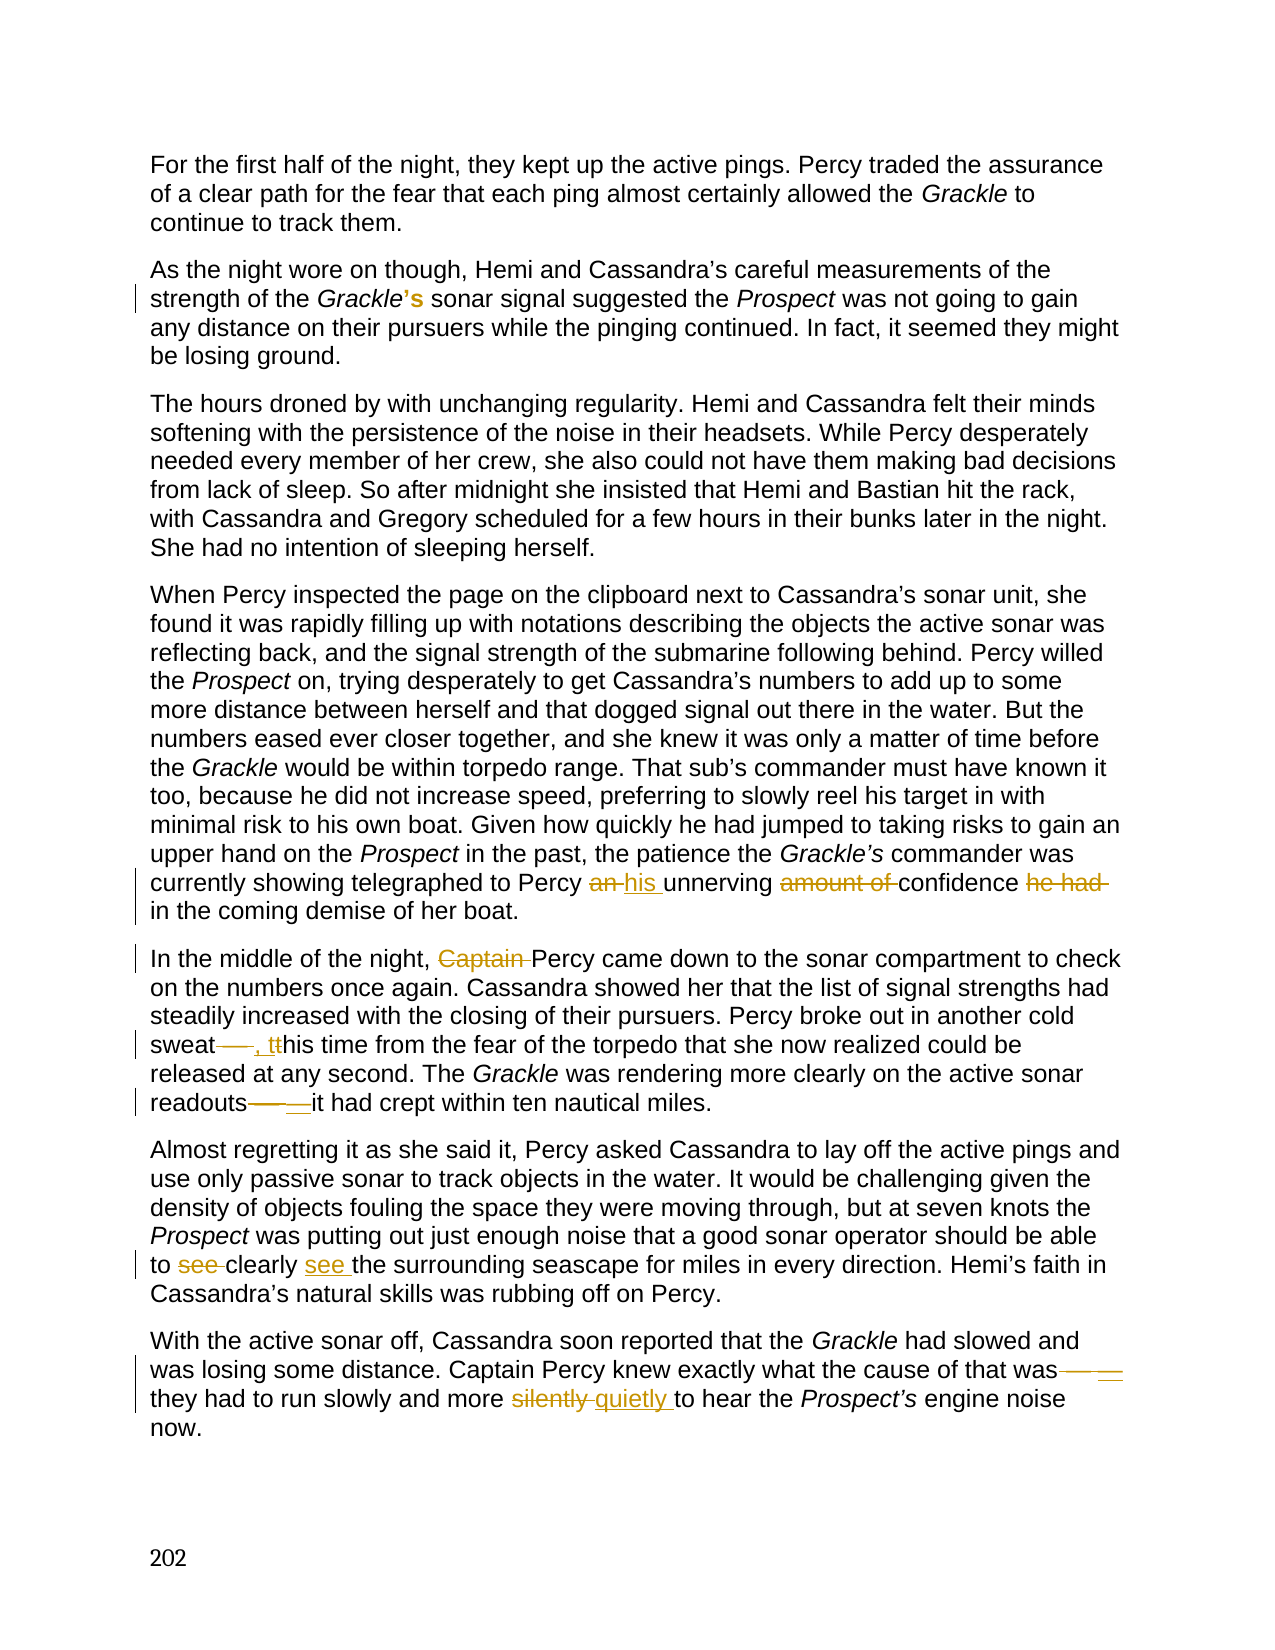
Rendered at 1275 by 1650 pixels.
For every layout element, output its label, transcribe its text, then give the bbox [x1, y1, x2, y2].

text In the middle of the night, Percy came down to the sonar compartment to check on the numbers once again. Cassandra showed her that the list of signal strengths had steadily increased with the closing of their pursuers. Percy broke out in another cold sweat, this time from the fear of the torpedo that she now realized could be released at any second. The Grackle was rendering more clearly on the active sonar readouts—it had crept within ten nautical miles. [150, 944, 1125, 1116]
text The hours droned by with unchanging regularity. Hemi and Cassandra felt their minds softening with the persistence of the noise in their headsets. While Percy desperately needed every member of her crew, she also could not have them making bad decisions from lack of sleep. So after midnight she insisted that Hemi and Bastian hit the rack, with Cassandra and Gregory scheduled for a few hours in their bunks later in the night. She had no intention of sleeping herself. [150, 389, 1125, 561]
text With the active sonar off, Cassandra soon reported that the Grackle had slowed and was losing some distance. Captain Percy knew exactly what the cause of that was—they had to run slowly and more quietly to hear the Prospect’s engine noise now. [150, 1326, 1125, 1441]
text As the night wore on though, Hemi and Cassandra’s careful measurements of the strength of the Grackle’s sonar signal suggested the Prospect was not going to gain any distance on their pursuers while the pinging continued. In fact, it seemed they might be losing ground. [150, 255, 1125, 370]
text Almost regretting it as she said it, Percy asked Cassandra to lay off the active pings and use only passive sonar to track objects in the water. It would be challenging given the density of objects fouling the space they were moving through, but at seven knots the Prospect was putting out just enough noise that a good sonar operator should be able to clearly see the surrounding seascape for miles in every direction. Hemi’s faith in Cassandra’s natural skills was rubbing off on Percy. [150, 1135, 1125, 1307]
text When Percy inspected the page on the clipboard next to Cassandra’s sonar unit, she found it was rapidly filling up with notations describing the objects the active sonar was reflecting back, and the signal strength of the submarine following behind. Percy willed the Prospect on, trying desperately to get Cassandra’s numbers to add up to some more distance between herself and that dogged signal out there in the water. But the numbers eased ever closer together, and she knew it was only a matter of time before the Grackle would be within torpedo range. That sub’s commander must have known it too, because he did not increase speed, preferring to slowly reel his target in with minimal risk to his own boat. Given how quickly he had jumped to taking risks to gain an upper hand on the Prospect in the past, the patience the Grackle’s commander was currently showing telegraphed to Percy his unnerving confidence in the coming demise of her boat. [150, 580, 1125, 925]
text For the first half of the night, they kept up the active pings. Percy traded the assurance of a clear path for the fear that each ping almost certainly allowed the Grackle to continue to track them. [150, 150, 1125, 236]
